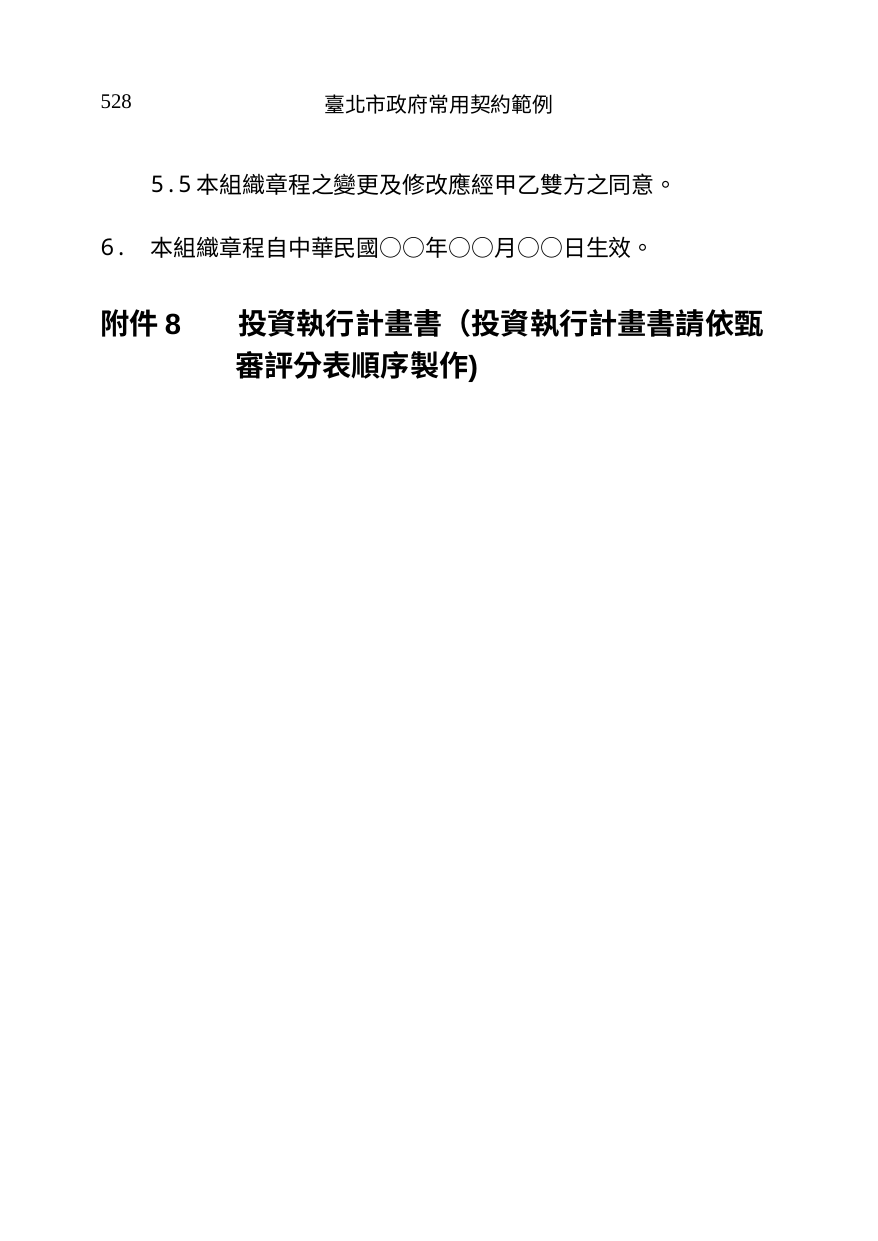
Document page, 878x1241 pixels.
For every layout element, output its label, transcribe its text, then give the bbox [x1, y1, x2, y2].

text 5.5 本組織章程之變更及修改應經甲乙雙方之同意。 [150, 142, 777, 204]
text 6. 本組織章程自中華民國○○年○○月○○日生效。 [100, 204, 777, 267]
text 附件8 投資執行計畫書（投資執行計畫書請依甄審評分表順序製作) [100, 301, 777, 385]
